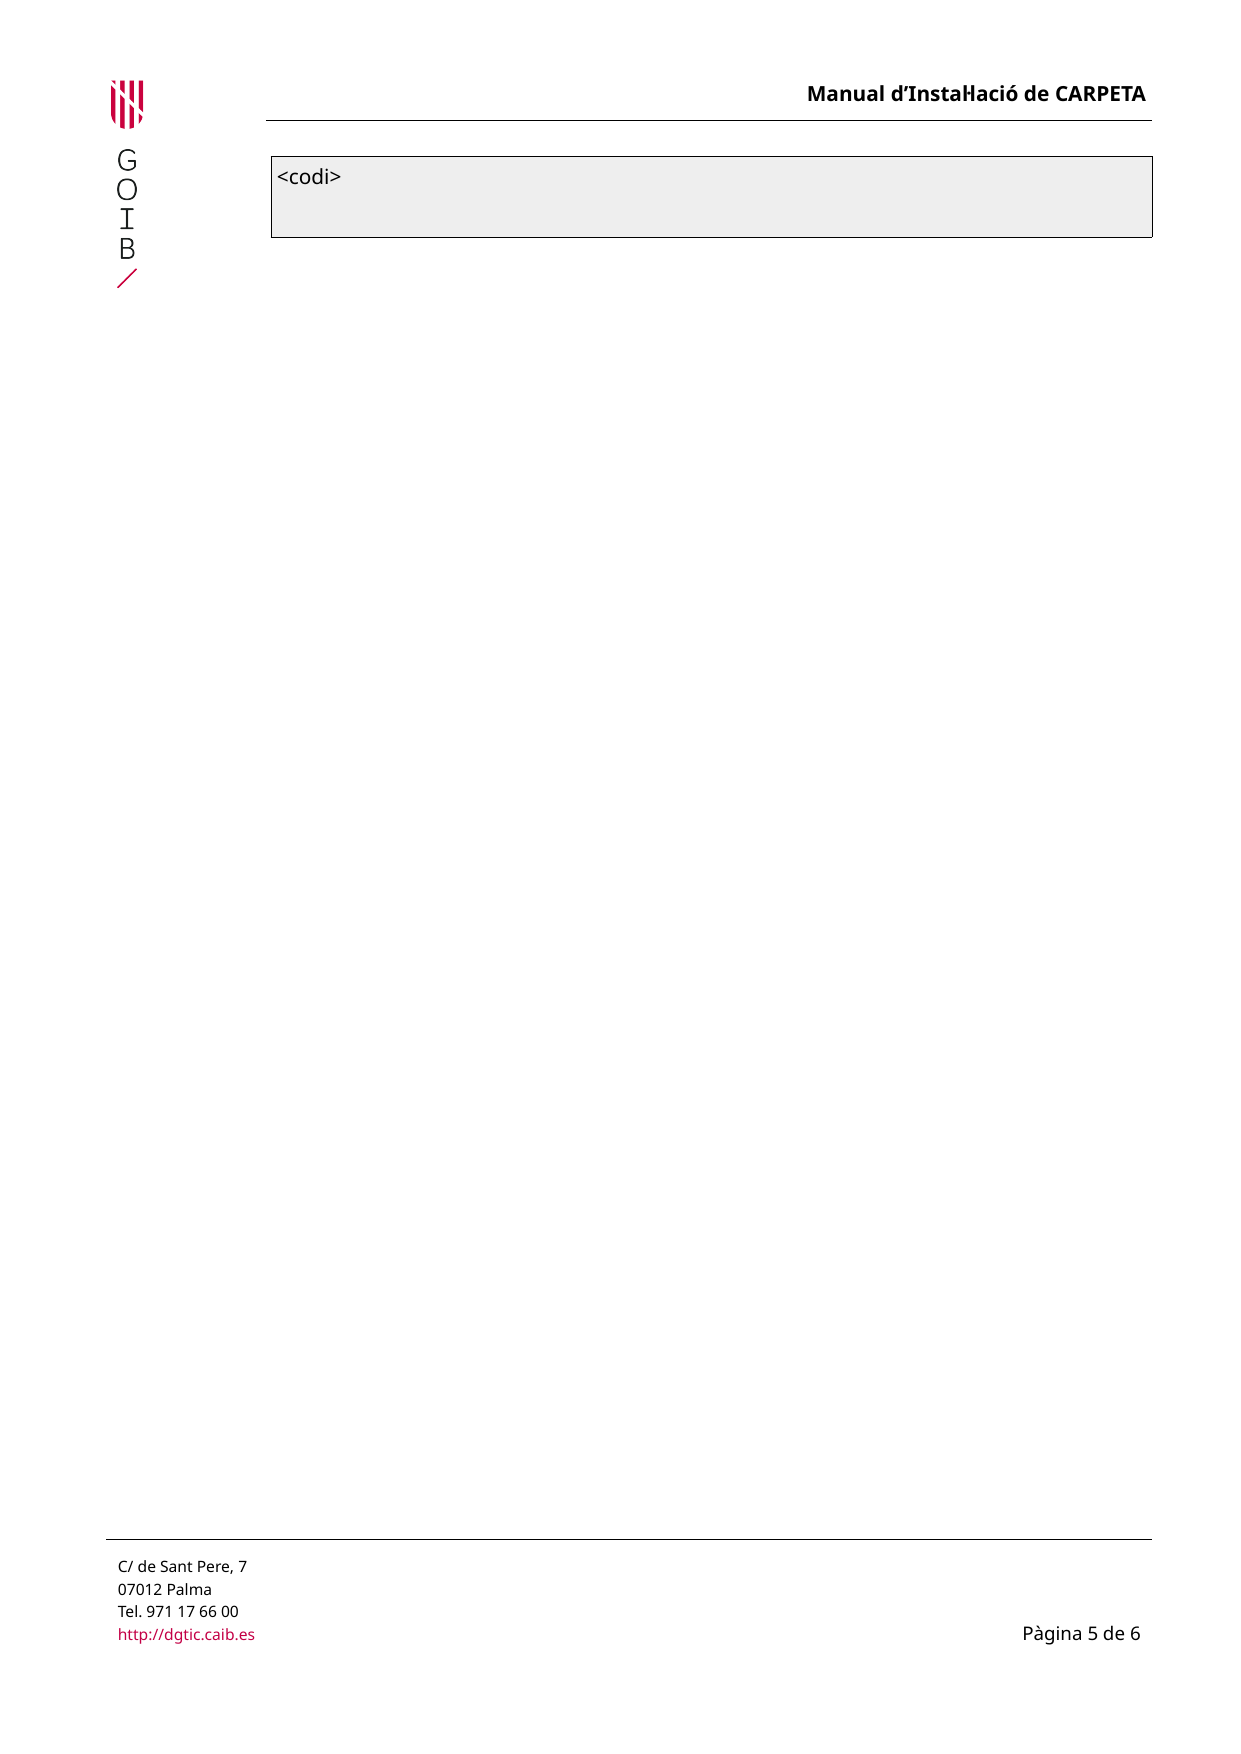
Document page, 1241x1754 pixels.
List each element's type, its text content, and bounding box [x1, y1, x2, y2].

table_header <codi> [272, 157, 1152, 237]
picture [82, 57, 172, 319]
